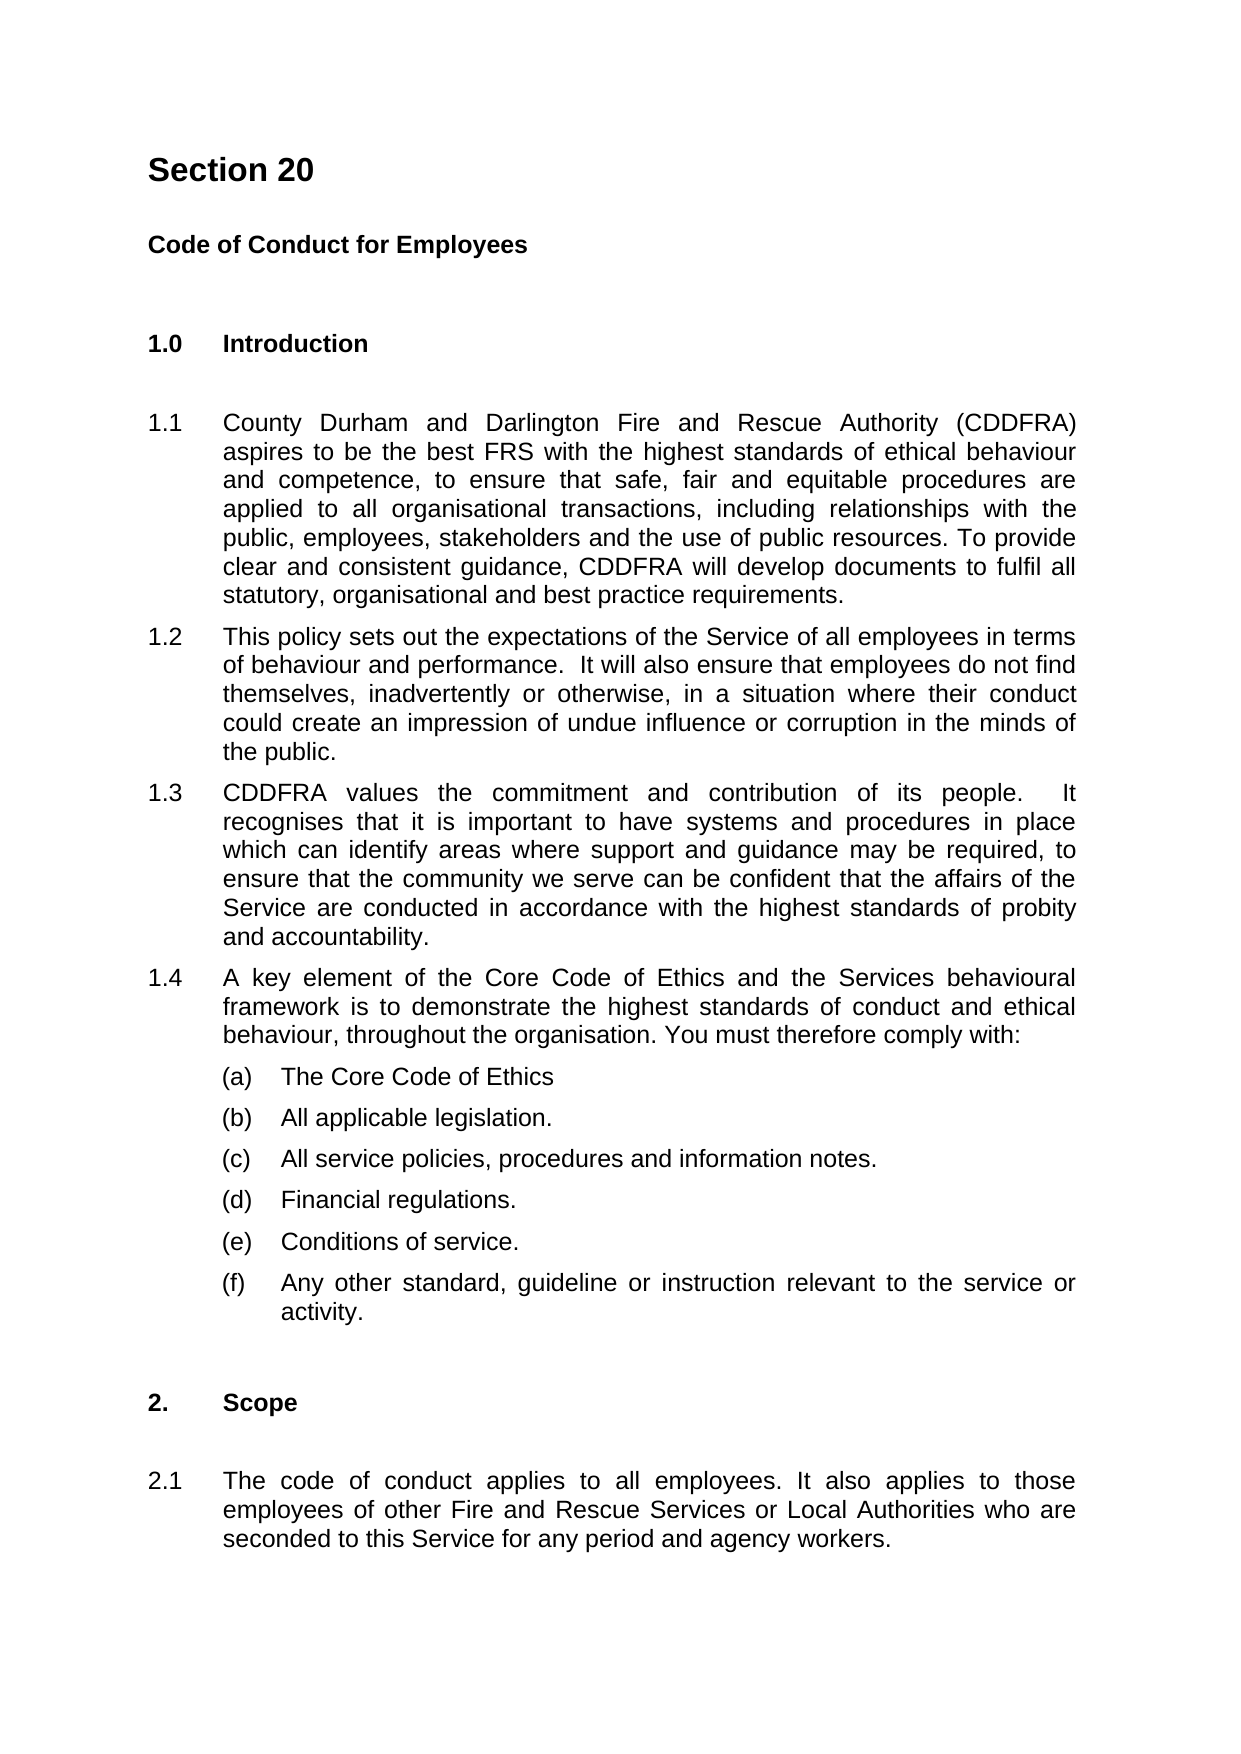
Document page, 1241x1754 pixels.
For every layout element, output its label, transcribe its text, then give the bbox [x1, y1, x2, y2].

text (f) Any other standard, guideline or instruction relevant to the service or activity. [222, 1268, 1078, 1325]
text (c) All service policies, procedures and information notes. [222, 1144, 1078, 1173]
text 2.1 The code of conduct applies to all employees. It also applies to those employees of other Fire and Rescue Services or Local Authorities who are seconded to this Service for any period and agency workers. [148, 1466, 1078, 1552]
text 1.2 This policy sets out the expectations of the Service of all employees in terms of behaviour and performance. It will also ensure that employees do not find themselves, inadvertently or otherwise, in a situation where their conduct could create an impression of undue influence or corruption in the minds of the public. [148, 621, 1078, 765]
text 1.3 CDDFRA values the commitment and contribution of its people. It recognises that it is important to have systems and procedures in place which can identify areas where support and guidance may be required, to ensure that the community we serve can be confident that the affairs of the Service are conducted in accordance with the highest standards of probity and accountability. [148, 778, 1078, 950]
text 1.4 A key element of the Core Code of Ethics and the Services behavioural framework is to demonstrate the highest standards of conduct and ethical behaviour, throughout the organisation. You must therefore comply with: [148, 963, 1078, 1049]
subtitle 2. Scope [148, 1388, 1078, 1416]
text (b) All applicable legislation. [222, 1103, 1078, 1131]
text 1.1 County Durham and Darlington Fire and Rescue Authority (CDDFRA) aspires to be the best FRS with the highest standards of ethical behaviour and competence, to ensure that safe, fair and equitable procedures are applied to all organisational transactions, including relationships with the public, employees, stakeholders and the use of public resources. To provide clear and consistent guidance, CDDFRA will develop documents to fulfil all statutory, organisational and best practice requirements. [148, 408, 1078, 609]
subtitle Code of Conduct for Employees [148, 230, 1078, 258]
text (e) Conditions of service. [222, 1226, 1078, 1255]
subtitle Section 20 [148, 150, 1078, 188]
subtitle Introduction [148, 329, 1078, 358]
text (a) The Core Code of Ethics [222, 1061, 1078, 1090]
text (d) Financial regulations. [222, 1185, 1078, 1214]
